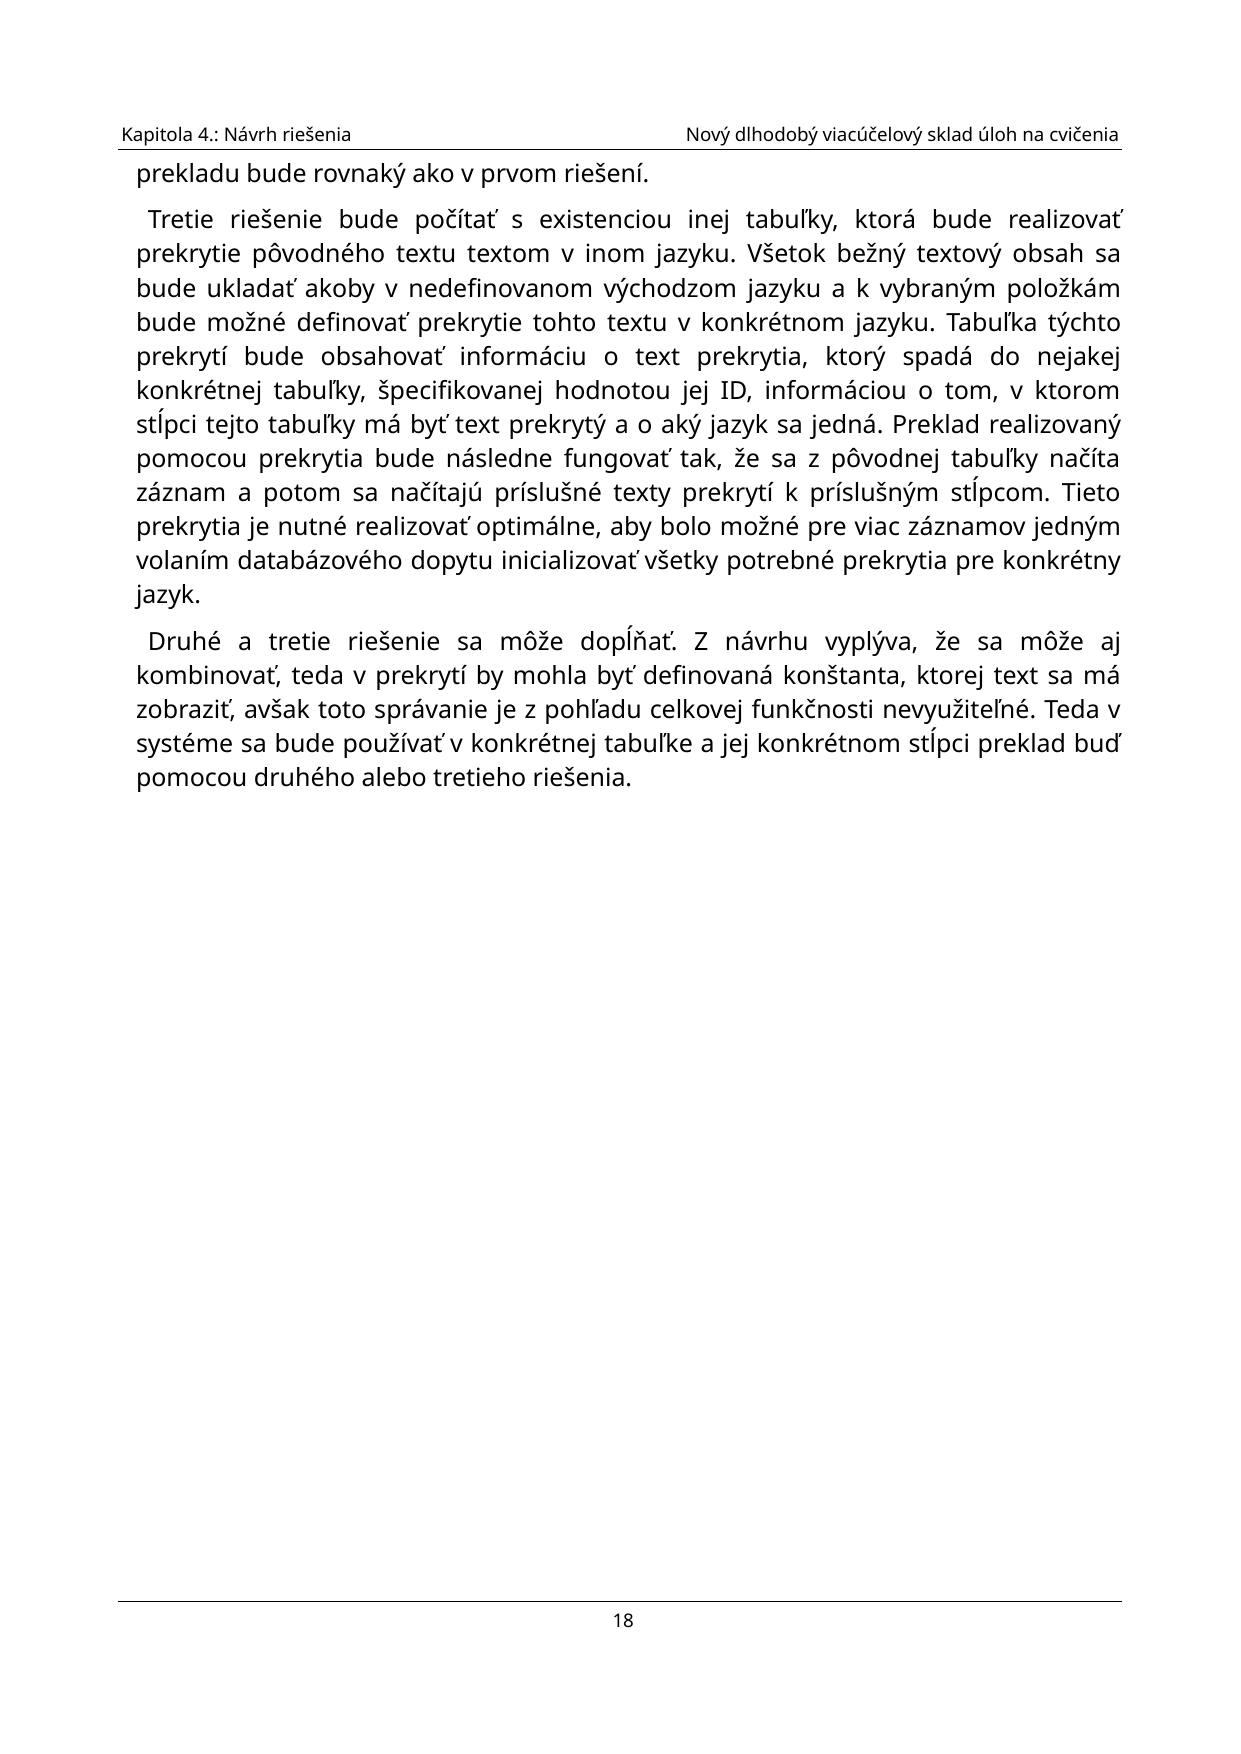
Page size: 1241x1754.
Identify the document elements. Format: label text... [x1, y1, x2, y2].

text Tretie riešenie bude počítať s existenciou inej tabuľky, ktorá bude realizovať prekrytie pôvodného textu textom v inom jazyku. Všetok bežný textový obsah sa bude ukladať akoby v nedefinovanom východzom jazyku a k vybraným položkám bude možné definovať prekrytie tohto textu v konkrétnom jazyku. Tabuľka týchto prekrytí bude obsahovať informáciu o text prekrytia, ktorý spadá do nejakej konkrétnej tabuľky, špecifikovanej hodnotou jej ID, informáciou o tom, v ktorom stĺpci tejto tabuľky má byť text prekrytý a o aký jazyk sa jedná. Preklad realizovaný pomocou prekrytia bude následne fungovať tak, že sa z pôvodnej tabuľky načíta záznam a potom sa načítajú príslušné texty prekrytí k príslušným stĺpcom. Tieto prekrytia je nutné realizovať optimálne, aby bolo možné pre viac záznamov jedným volaním databázového dopytu inicializovať všetky potrebné prekrytia pre konkrétny jazyk. [136, 202, 1122, 611]
text prekladu bude rovnaký ako v prvom riešení. [136, 156, 1122, 189]
text Druhé a tretie riešenie sa môže dopĺňať. Z návrhu vyplýva, že sa môže aj kombinovať, teda v prekrytí by mohla byť definovaná konštanta, ktorej text sa má zobraziť, avšak toto správanie je z pohľadu celkovej funkčnosti nevyužiteľné. Teda v systéme sa bude používať v konkrétnej tabuľke a jej konkrétnom stĺpci preklad buď pomocou druhého alebo tretieho riešenia. [136, 623, 1122, 794]
